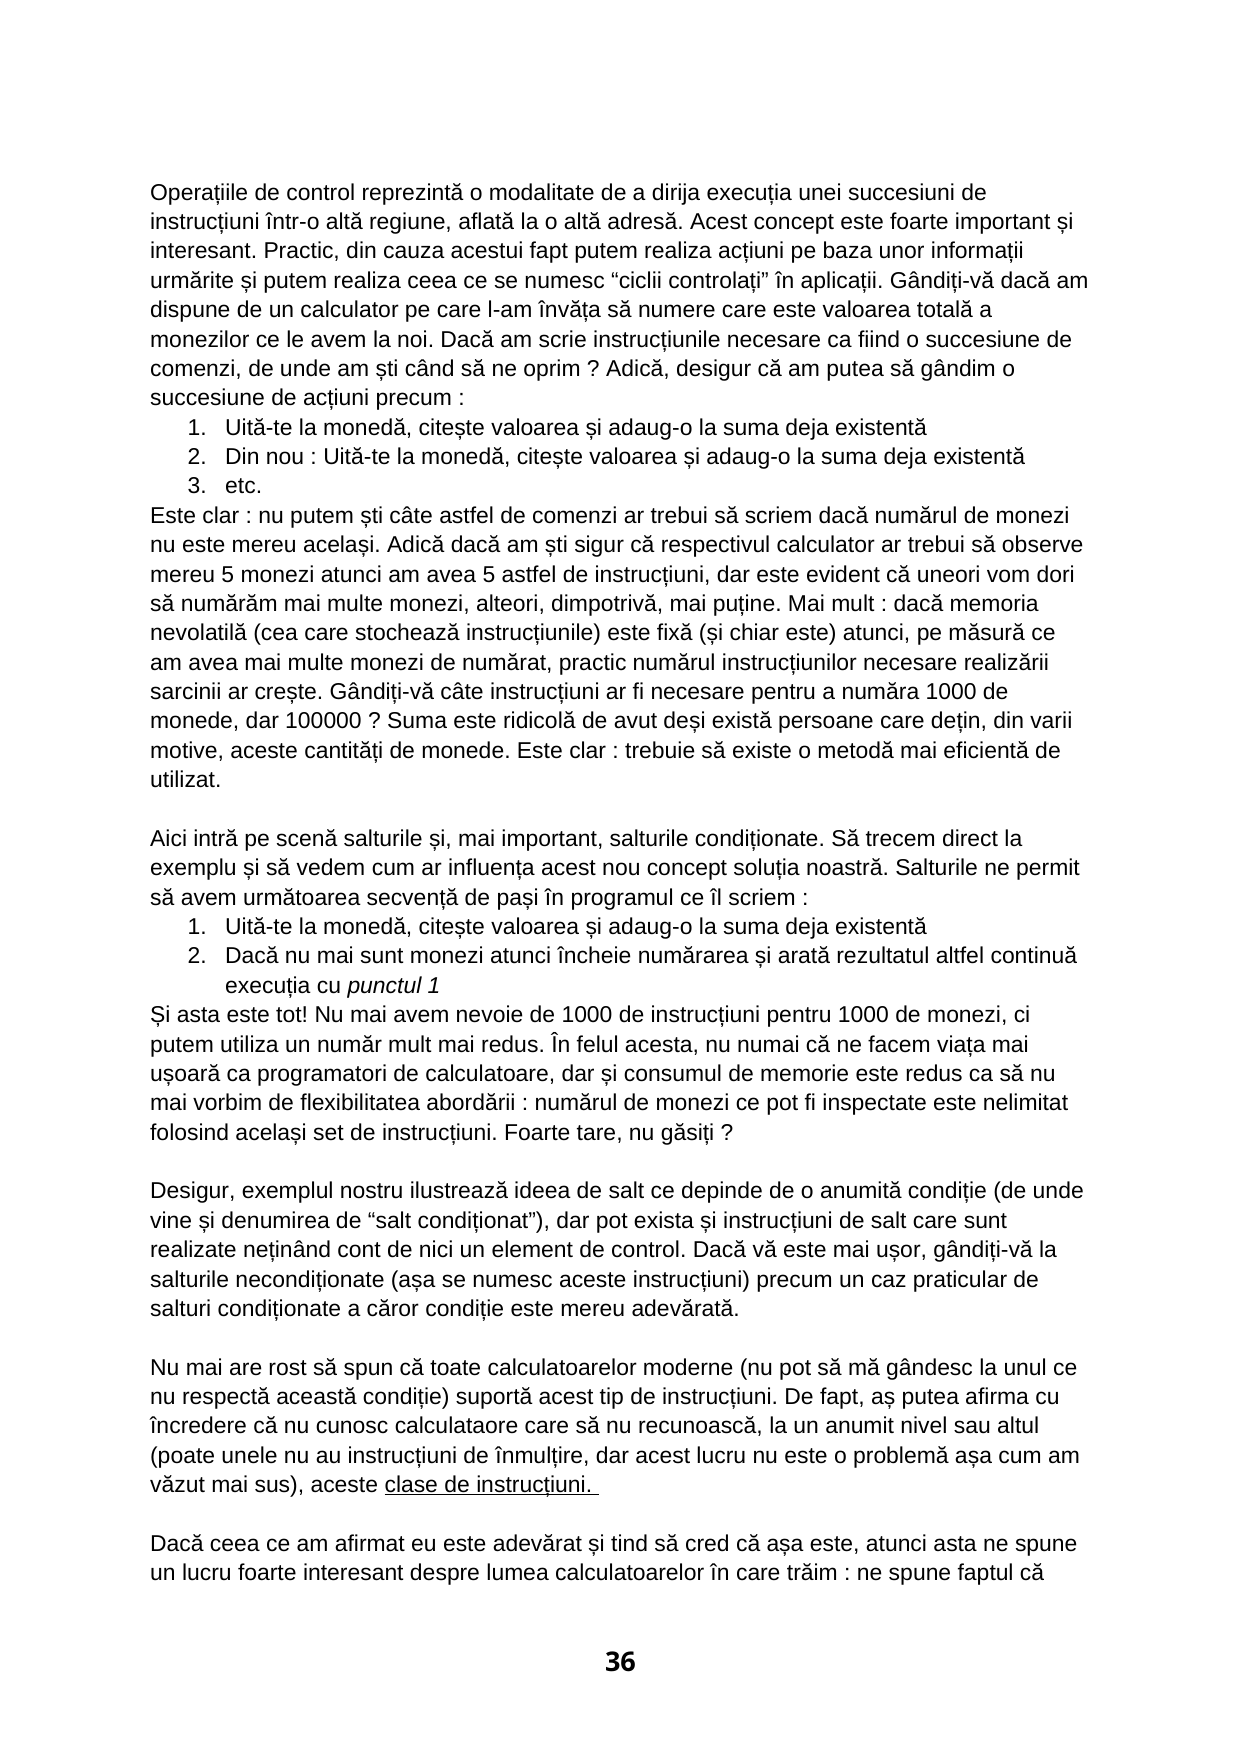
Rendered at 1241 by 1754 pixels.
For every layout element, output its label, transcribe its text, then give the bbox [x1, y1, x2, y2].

list Uită-te la monedă, citește valoarea și adaug-o la suma deja existentă [187, 914, 1091, 939]
text Operațiile de control reprezintă o modalitate de a dirija execuția unei succesiuni de instrucțiuni într-o altă regiune, aflată la o altă adresă. Acest concept este foarte important și interesant. Practic, din cauza acestui fapt putem realiza acțiuni pe baza unor informații urmărite și putem realiza ceea ce se numesc “ciclii controlați” în aplicații. Gândiți-vă dacă am dispune de un calculator pe care l-am învăța să numere care este valoarea totală a monezilor ce le avem la noi. Dacă am scrie instrucțiunile necesare ca fiind o succesiune de comenzi, de unde am ști când să ne oprim ? Adică, desigur că am putea să gândim o succesiune de acțiuni precum : [150, 179, 1091, 411]
list etc. [187, 473, 1091, 499]
text Desigur, exemplul nostru ilustrează ideea de salt ce depinde de o anumită condiție (de unde vine și denumirea de “salt condiționat”), dar pot exista și instrucțiuni de salt care sunt realizate neținând cont de nici un element de control. Dacă vă este mai ușor, gândiți-vă la salturile necondiționate (așa se numesc aceste instrucțiuni) precum un caz praticular de salturi condiționate a căror condiție este mereu adevărată. [150, 1178, 1091, 1321]
text Este clar : nu putem ști câte astfel de comenzi ar trebui să scriem dacă numărul de monezi nu este mereu același. Adică dacă am ști sigur că respectivul calculator ar trebui să observe mereu 5 monezi atunci am avea 5 astfel de instrucțiuni, dar este evident că uneori vom dori să numărăm mai multe monezi, alteori, dimpotrivă, mai puține. Mai mult : dacă memoria nevolatilă (cea care stochează instrucțiunile) este fixă (și chiar este) atunci, pe măsură ce am avea mai multe monezi de numărat, practic numărul instrucțiunilor necesare realizării sarcinii ar crește. Gândiți-vă câte instrucțiuni ar fi necesare pentru a număra 1000 de monede, dar 100000 ? Suma este ridicolă de avut deși există persoane care dețin, din varii motive, aceste cantități de monede. Este clar : trebuie să existe o metodă mai eficientă de utilizat. [150, 502, 1091, 792]
text Nu mai are rost să spun că toate calculatoarelor moderne (nu pot să mă gândesc la unul ce nu respectă această condiție) suportă acest tip de instrucțiuni. De fapt, aș putea afirma cu încredere că nu cunosc calculataore care să nu recunoască, la un anumit nivel sau altul (poate unele nu au instrucțiuni de înmulțire, dar acest lucru nu este o problemă așa cum am văzut mai sus), aceste clase de instrucțiuni. [150, 1354, 1091, 1497]
text Aici intră pe scenă salturile și, mai important, salturile condiționate. Să trecem direct la exemplu și să vedem cum ar influența acest nou concept soluția noastră. Salturile ne permit să avem următoarea secvență de pași în programul ce îl scriem : [150, 826, 1091, 910]
list Din nou : Uită-te la monedă, citește valoarea și adaug-o la suma deja existentă [187, 444, 1091, 469]
text Și asta este tot! Nu mai avem nevoie de 1000 de instrucțiuni pentru 1000 de monezi, ci putem utiliza un număr mult mai redus. În felul acesta, nu numai că ne facem viața mai ușoară ca programatori de calculatoare, dar și consumul de memorie este redus ca să nu mai vorbim de flexibilitatea abordării : numărul de monezi ce pot fi inspectate este nelimitat folosind același set de instrucțiuni. Foarte tare, nu găsiți ? [150, 1002, 1091, 1145]
list Uită-te la monedă, citește valoarea și adaug-o la suma deja existentă [187, 414, 1091, 440]
list Dacă nu mai sunt monezi atunci încheie numărarea și arată rezultatul altfel continuă execuția cu punctul 1 [187, 943, 1091, 998]
text Dacă ceea ce am afirmat eu este adevărat și tind să cred că așa este, atunci asta ne spune un lucru foarte interesant despre lumea calculatoarelor în care trăim : ne spune faptul că [150, 1531, 1091, 1586]
